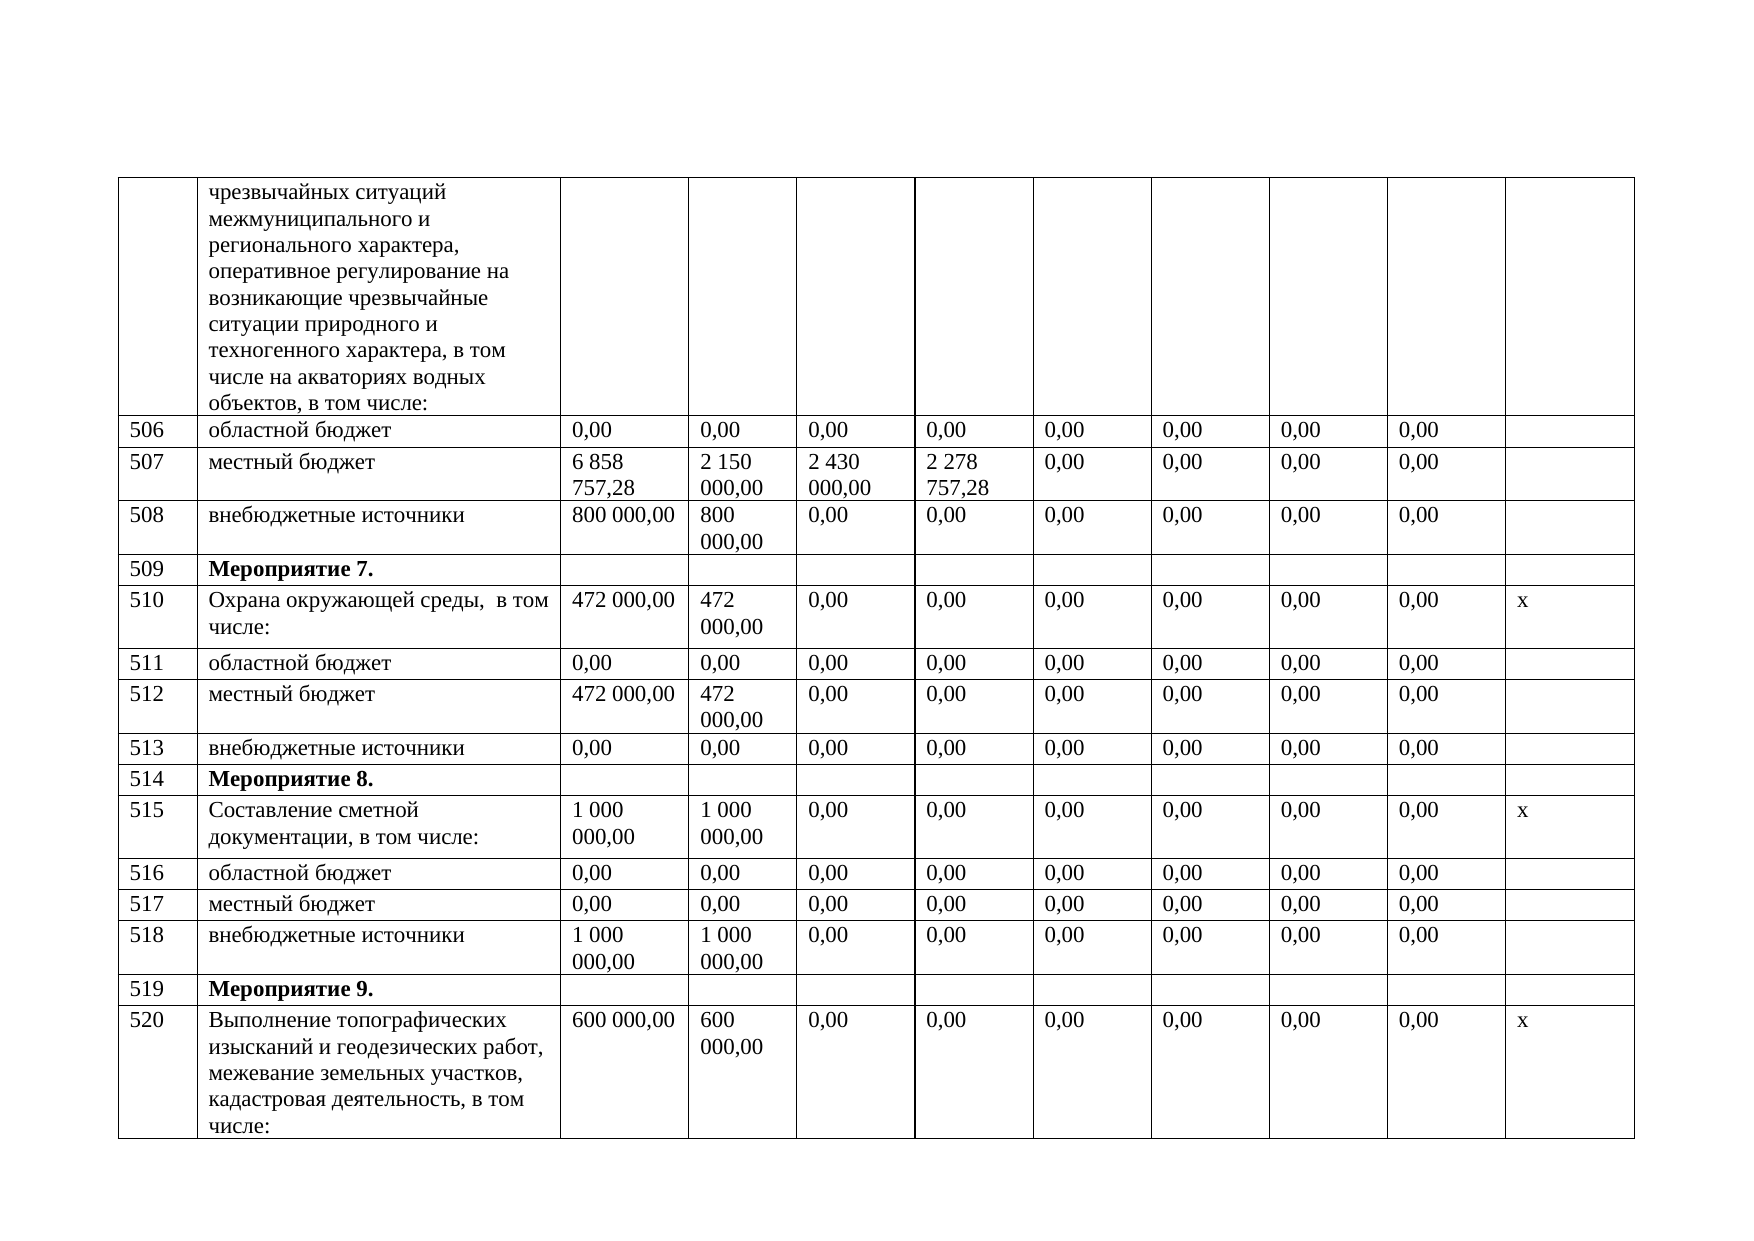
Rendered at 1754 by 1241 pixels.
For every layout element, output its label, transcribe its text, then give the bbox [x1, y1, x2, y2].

table_cell 0,00 [916, 1006, 1033, 1138]
table_cell Мероприятие 9. [198, 975, 560, 1005]
table_cell 511 [119, 649, 197, 679]
table_cell [1270, 765, 1387, 795]
table_cell 0,00 [916, 501, 1033, 554]
table_cell х [1506, 586, 1634, 648]
table_cell Мероприятие 7. [198, 555, 560, 585]
table_cell [119, 178, 197, 415]
table_cell 510 [119, 586, 197, 648]
table_cell 0,00 [1152, 921, 1269, 974]
table_cell 0,00 [1270, 890, 1387, 920]
table_cell [689, 555, 796, 585]
table_cell [1270, 555, 1387, 585]
table_cell 0,00 [916, 649, 1033, 679]
table_cell 0,00 [1152, 796, 1269, 858]
table_cell 0,00 [1270, 448, 1387, 500]
table_cell [1034, 975, 1151, 1005]
table_cell [1270, 975, 1387, 1005]
table_cell [1152, 975, 1269, 1005]
table_cell [561, 555, 688, 585]
table_cell 0,00 [1034, 890, 1151, 920]
table_cell 0,00 [916, 586, 1033, 648]
table_cell 0,00 [1388, 734, 1505, 764]
table_cell 0,00 [1034, 649, 1151, 679]
table_cell [689, 765, 796, 795]
table_cell [797, 555, 914, 585]
table_cell [1270, 178, 1387, 415]
table_cell [1506, 416, 1634, 447]
table_cell местный бюджет [198, 890, 560, 920]
table_cell местный бюджет [198, 448, 560, 500]
table_cell 0,00 [916, 890, 1033, 920]
table_cell 0,00 [1152, 416, 1269, 447]
table_cell 6 858 757,28 [561, 448, 688, 500]
table_cell 0,00 [1152, 734, 1269, 764]
table_cell внебюджетные источники [198, 734, 560, 764]
table_cell 0,00 [689, 649, 796, 679]
table_cell чрезвычайных ситуаций межмуниципального и регионального характера, оперативное регулирование на возникающие чрезвычайные ситуации природного и техногенного характера, в том числе на акваториях водных объектов, в том числе: [198, 178, 560, 415]
table_cell 0,00 [1034, 734, 1151, 764]
table_cell 0,00 [797, 734, 914, 764]
table_cell [1388, 555, 1505, 585]
table_cell местный бюджет [198, 680, 560, 733]
table_cell 0,00 [1388, 416, 1505, 447]
table_cell 0,00 [1034, 859, 1151, 889]
table_cell [1506, 859, 1634, 889]
table_cell 0,00 [1152, 448, 1269, 500]
table_cell 0,00 [797, 586, 914, 648]
table_cell 0,00 [1388, 1006, 1505, 1138]
table_cell [1034, 765, 1151, 795]
table_cell 472 000,00 [689, 586, 796, 648]
table_cell [561, 178, 688, 415]
table_cell 515 [119, 796, 197, 858]
table_cell 0,00 [1034, 416, 1151, 447]
table_cell областной бюджет [198, 649, 560, 679]
table_cell 0,00 [1152, 501, 1269, 554]
table_cell Составление сметной документации, в том числе: [198, 796, 560, 858]
table_cell 0,00 [689, 890, 796, 920]
table_cell 600 000,00 [689, 1006, 796, 1138]
table_cell [1506, 501, 1634, 554]
table_cell 1 000 000,00 [561, 796, 688, 858]
table_cell [797, 975, 914, 1005]
table_cell 0,00 [1388, 921, 1505, 974]
table_cell 0,00 [797, 680, 914, 733]
table_cell 0,00 [916, 680, 1033, 733]
table_cell 516 [119, 859, 197, 889]
table_cell 512 [119, 680, 197, 733]
table_cell [1506, 555, 1634, 585]
table_cell 0,00 [1270, 734, 1387, 764]
table_cell 472 000,00 [689, 680, 796, 733]
table_cell 517 [119, 890, 197, 920]
table_cell областной бюджет [198, 859, 560, 889]
table_cell 1 000 000,00 [689, 921, 796, 974]
table_cell Охрана окружающей среды, в том числе: [198, 586, 560, 648]
table_cell [916, 178, 1033, 415]
table_cell 0,00 [797, 649, 914, 679]
table_cell 0,00 [1270, 796, 1387, 858]
table_cell 0,00 [1152, 1006, 1269, 1138]
table_cell [1506, 921, 1634, 974]
table_cell 0,00 [797, 1006, 914, 1138]
table_cell 0,00 [1034, 680, 1151, 733]
table_cell 0,00 [1270, 921, 1387, 974]
table_cell областной бюджет [198, 416, 560, 447]
table_cell [1034, 555, 1151, 585]
table_cell 2 278 757,28 [916, 448, 1033, 500]
table_cell 0,00 [916, 796, 1033, 858]
table_cell 0,00 [1152, 586, 1269, 648]
table_cell 600 000,00 [561, 1006, 688, 1138]
table_cell 520 [119, 1006, 197, 1138]
table_cell [916, 975, 1033, 1005]
table_cell [1506, 734, 1634, 764]
table_cell 0,00 [916, 859, 1033, 889]
table_cell 1 000 000,00 [689, 796, 796, 858]
table_cell 0,00 [1034, 1006, 1151, 1138]
table_cell х [1506, 796, 1634, 858]
table_cell [1034, 178, 1151, 415]
table_cell 506 [119, 416, 197, 447]
table_cell 0,00 [1388, 680, 1505, 733]
table_cell 0,00 [916, 921, 1033, 974]
table_cell 0,00 [1034, 921, 1151, 974]
table_cell 0,00 [689, 859, 796, 889]
table_cell [1506, 649, 1634, 679]
table_cell 0,00 [1388, 859, 1505, 889]
table_cell 0,00 [689, 734, 796, 764]
table_cell [1388, 975, 1505, 1005]
table_cell [916, 555, 1033, 585]
table_cell [1152, 765, 1269, 795]
table_cell [1388, 765, 1505, 795]
table_cell 0,00 [1034, 586, 1151, 648]
table_cell 519 [119, 975, 197, 1005]
table_cell 472 000,00 [561, 680, 688, 733]
table_cell [1506, 890, 1634, 920]
table_cell [689, 178, 796, 415]
table_cell 0,00 [1270, 416, 1387, 447]
table_cell 0,00 [916, 734, 1033, 764]
table_cell 0,00 [797, 890, 914, 920]
table_cell 0,00 [1388, 796, 1505, 858]
table_cell 0,00 [1388, 448, 1505, 500]
table_cell 507 [119, 448, 197, 500]
table_cell 0,00 [797, 501, 914, 554]
table_cell [797, 765, 914, 795]
table_cell 0,00 [561, 734, 688, 764]
table_cell 0,00 [1152, 890, 1269, 920]
table_cell 0,00 [797, 416, 914, 447]
table_cell [1506, 765, 1634, 795]
table_cell 0,00 [561, 649, 688, 679]
table_cell [1388, 178, 1505, 415]
table_cell 0,00 [1152, 649, 1269, 679]
table_cell 1 000 000,00 [561, 921, 688, 974]
table_cell [1506, 178, 1634, 415]
table_cell [1506, 680, 1634, 733]
table_cell Мероприятие 8. [198, 765, 560, 795]
table_cell [1506, 975, 1634, 1005]
table_cell 513 [119, 734, 197, 764]
table_cell 0,00 [1152, 680, 1269, 733]
table_cell [561, 975, 688, 1005]
table_cell 0,00 [1388, 501, 1505, 554]
table_cell 472 000,00 [561, 586, 688, 648]
table_cell 0,00 [1034, 501, 1151, 554]
table_cell 0,00 [1034, 796, 1151, 858]
table_cell 0,00 [1270, 586, 1387, 648]
table_cell 0,00 [561, 416, 688, 447]
table_cell 0,00 [1270, 1006, 1387, 1138]
table_cell [689, 975, 796, 1005]
table_cell 0,00 [797, 859, 914, 889]
table_cell 0,00 [1388, 649, 1505, 679]
table_cell 0,00 [916, 416, 1033, 447]
table_cell 0,00 [1388, 586, 1505, 648]
table_cell Выполнение топографических изысканий и геодезических работ, межевание земельных участков, кадастровая деятельность, в том числе: [198, 1006, 560, 1138]
table_cell [916, 765, 1033, 795]
table_cell 2 150 000,00 [689, 448, 796, 500]
table_cell [561, 765, 688, 795]
table_cell 0,00 [1270, 680, 1387, 733]
table_cell [797, 178, 914, 415]
table_cell 0,00 [1270, 501, 1387, 554]
table_cell 0,00 [561, 859, 688, 889]
table_cell 0,00 [797, 921, 914, 974]
table_cell 0,00 [797, 796, 914, 858]
table_cell 0,00 [1388, 890, 1505, 920]
table_cell 0,00 [689, 416, 796, 447]
table_cell 514 [119, 765, 197, 795]
table_cell 508 [119, 501, 197, 554]
table_cell 800 000,00 [561, 501, 688, 554]
table_cell 0,00 [1270, 859, 1387, 889]
table_cell 2 430 000,00 [797, 448, 914, 500]
table_cell внебюджетные источники [198, 501, 560, 554]
table_cell 509 [119, 555, 197, 585]
table_cell 0,00 [561, 890, 688, 920]
table_cell 518 [119, 921, 197, 974]
table_cell 0,00 [1270, 649, 1387, 679]
table_cell 0,00 [1034, 448, 1151, 500]
table_cell внебюджетные источники [198, 921, 560, 974]
table_cell [1152, 178, 1269, 415]
table_cell 0,00 [1152, 859, 1269, 889]
table_cell х [1506, 1006, 1634, 1138]
table_cell [1152, 555, 1269, 585]
table_cell [1506, 448, 1634, 500]
table_cell 800 000,00 [689, 501, 796, 554]
